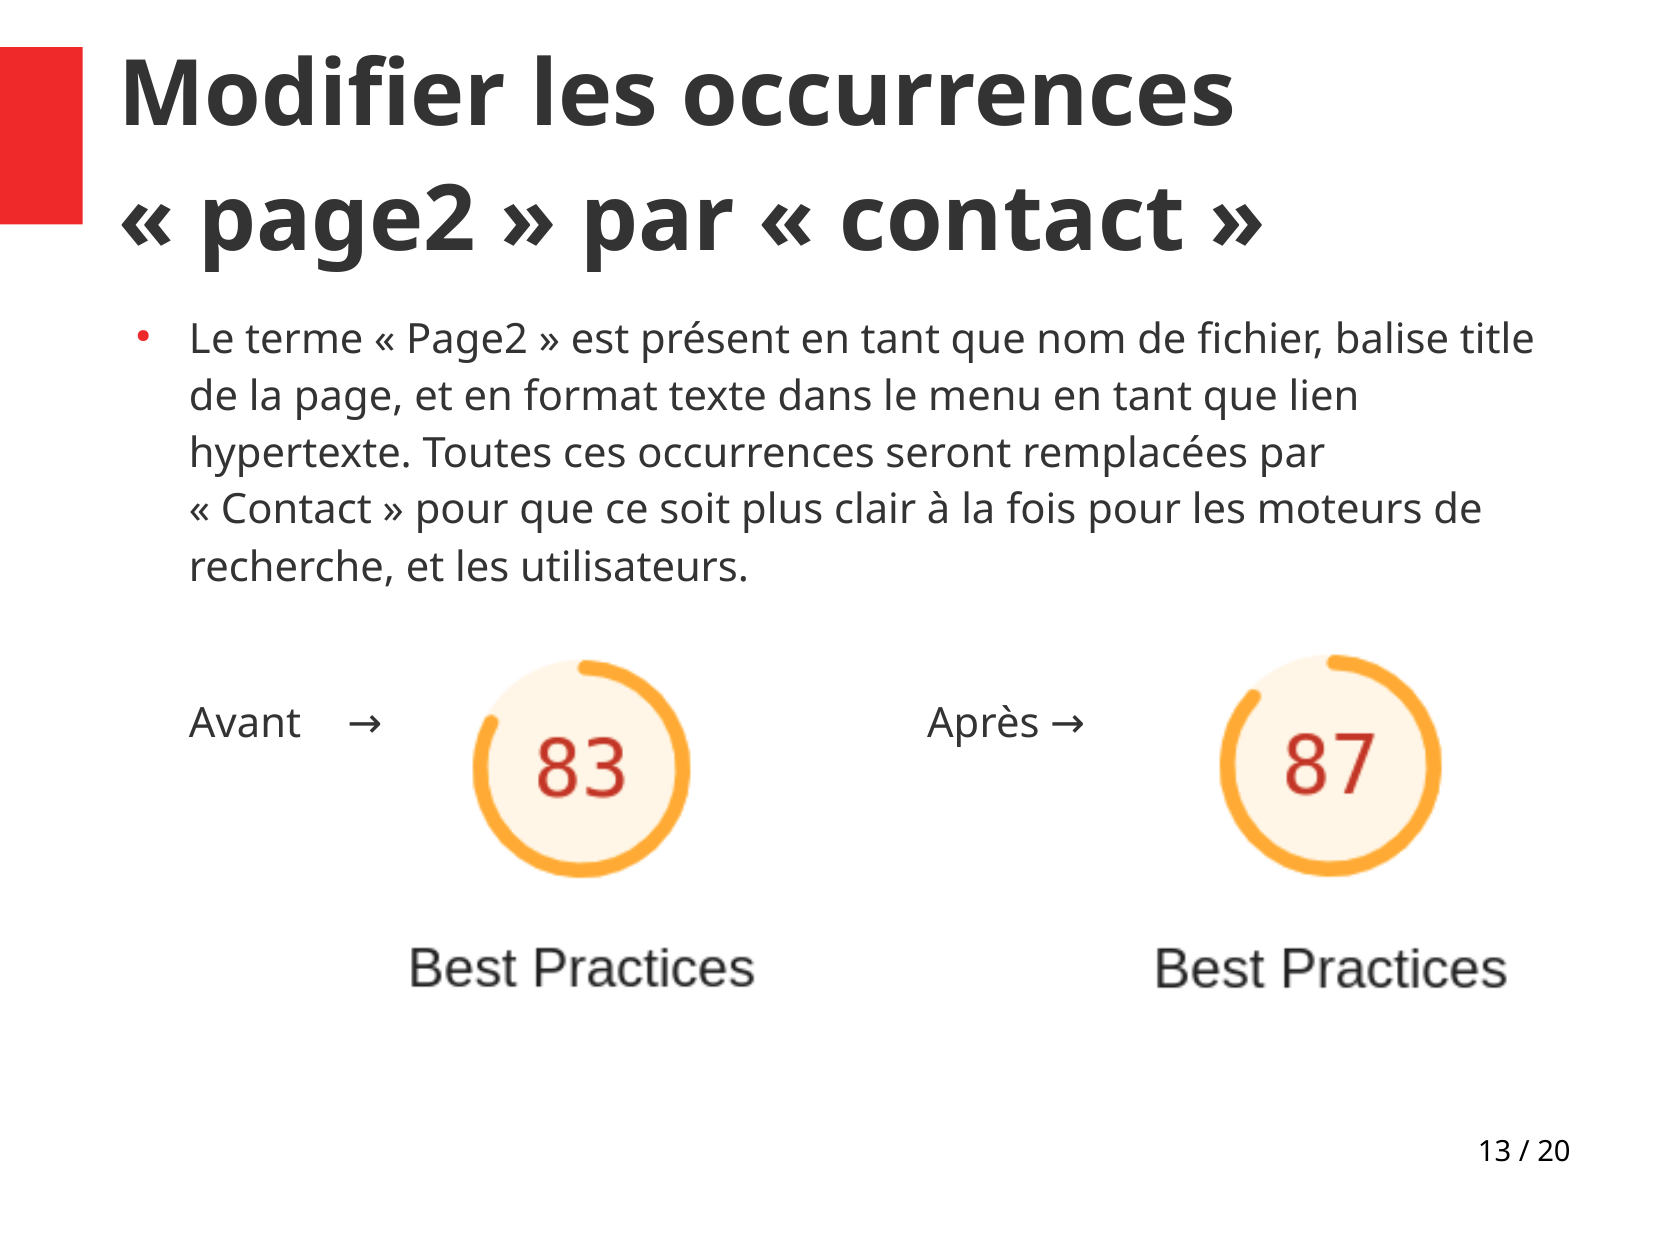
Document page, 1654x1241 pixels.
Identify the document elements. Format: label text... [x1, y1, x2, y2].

picture [1098, 637, 1560, 1016]
list Le terme « Page2 » est présent en tant que nom de fichier, balise title de la page, et en format texte dans le menu en tant que lien hypertexte. Toutes ces occurrences seront remplacées par « Contact » pour que ce soit plus clair à la fois pour les moteurs de recherche, et les utilisateurs. Avant → Après → [118, 308, 1536, 1028]
title Modifier les occurrences « page2 » par « contact » [118, 27, 1571, 278]
picture [401, 620, 768, 1028]
